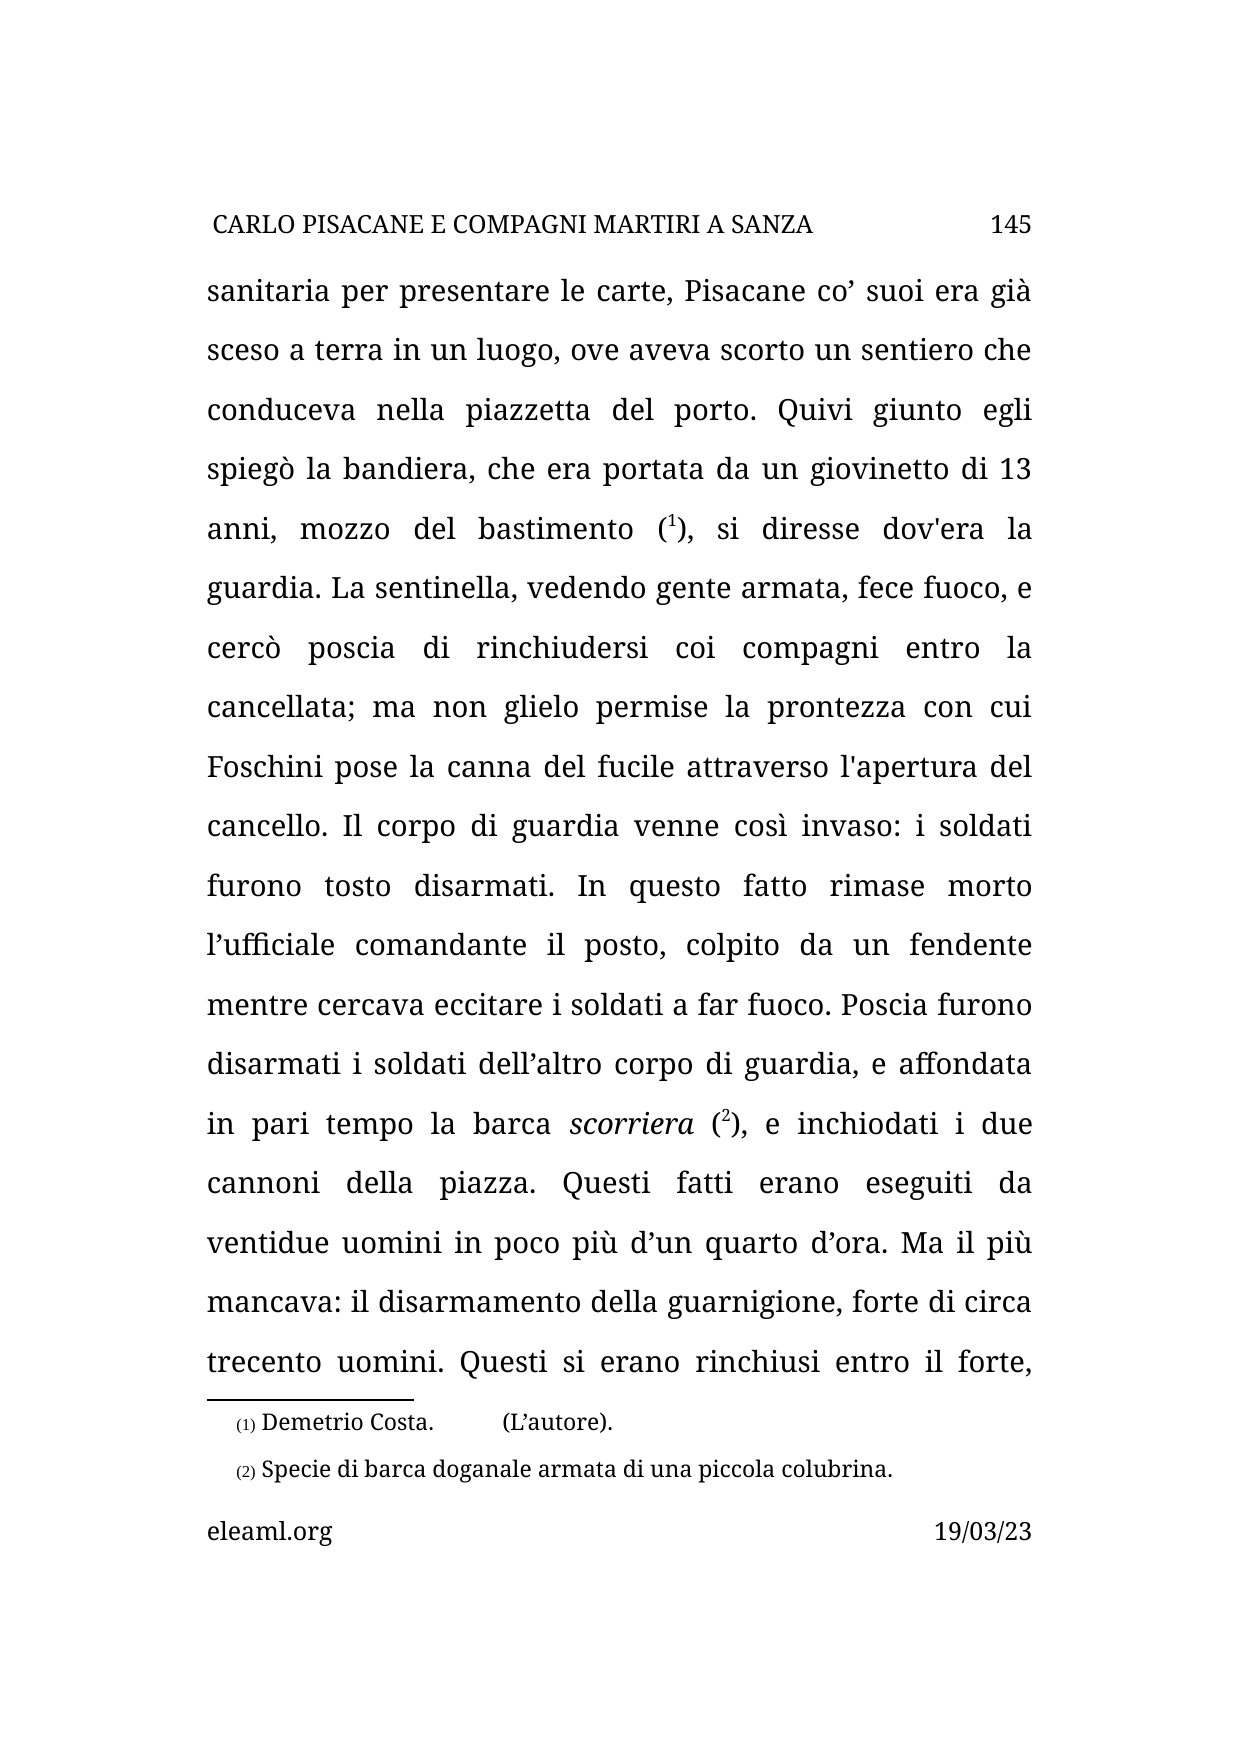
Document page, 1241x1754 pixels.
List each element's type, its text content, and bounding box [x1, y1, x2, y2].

text sanitaria per presentare le carte, Pisacane co’ suoi era già sceso a terra in un luogo, ove aveva scorto un sentiero che conduceva nella piazzetta del porto. Quivi giunto egli spiegò la bandiera, che era portata da un giovinetto di 13 anni, mozzo del bastimento (), si diresse dov'era la guardia. La sentinella, vedendo gente armata, fece fuoco, e cercò poscia di rinchiudersi coi compagni entro la cancellata; ma non glielo permise la prontezza con cui Foschini pose la canna del fucile attraverso l'apertura del cancello. Il corpo di guardia venne così invaso: i soldati furono tosto disarmati. In questo fatto rimase morto l’ufficiale comandante il posto, colpito da un fendente mentre cercava eccitare i soldati a far fuoco. Poscia furono disarmati i soldati dell’altro corpo di guardia, e affondata in pari tempo la barca scorriera (), e inchiodati i due cannoni della piazza. Questi fatti erano eseguiti da ventidue uomini in poco più d’un quarto d’ora. Ma il più mancava: il disarmamento della guarnigione, forte di circa trecento uomini. Questi si erano rinchiusi entro il forte, [207, 270, 1033, 1381]
text Specie di barca doganale armata di una piccola colubrina. [207, 1452, 1033, 1484]
text Demetrio Costa. (L’autore). [207, 1406, 1033, 1437]
